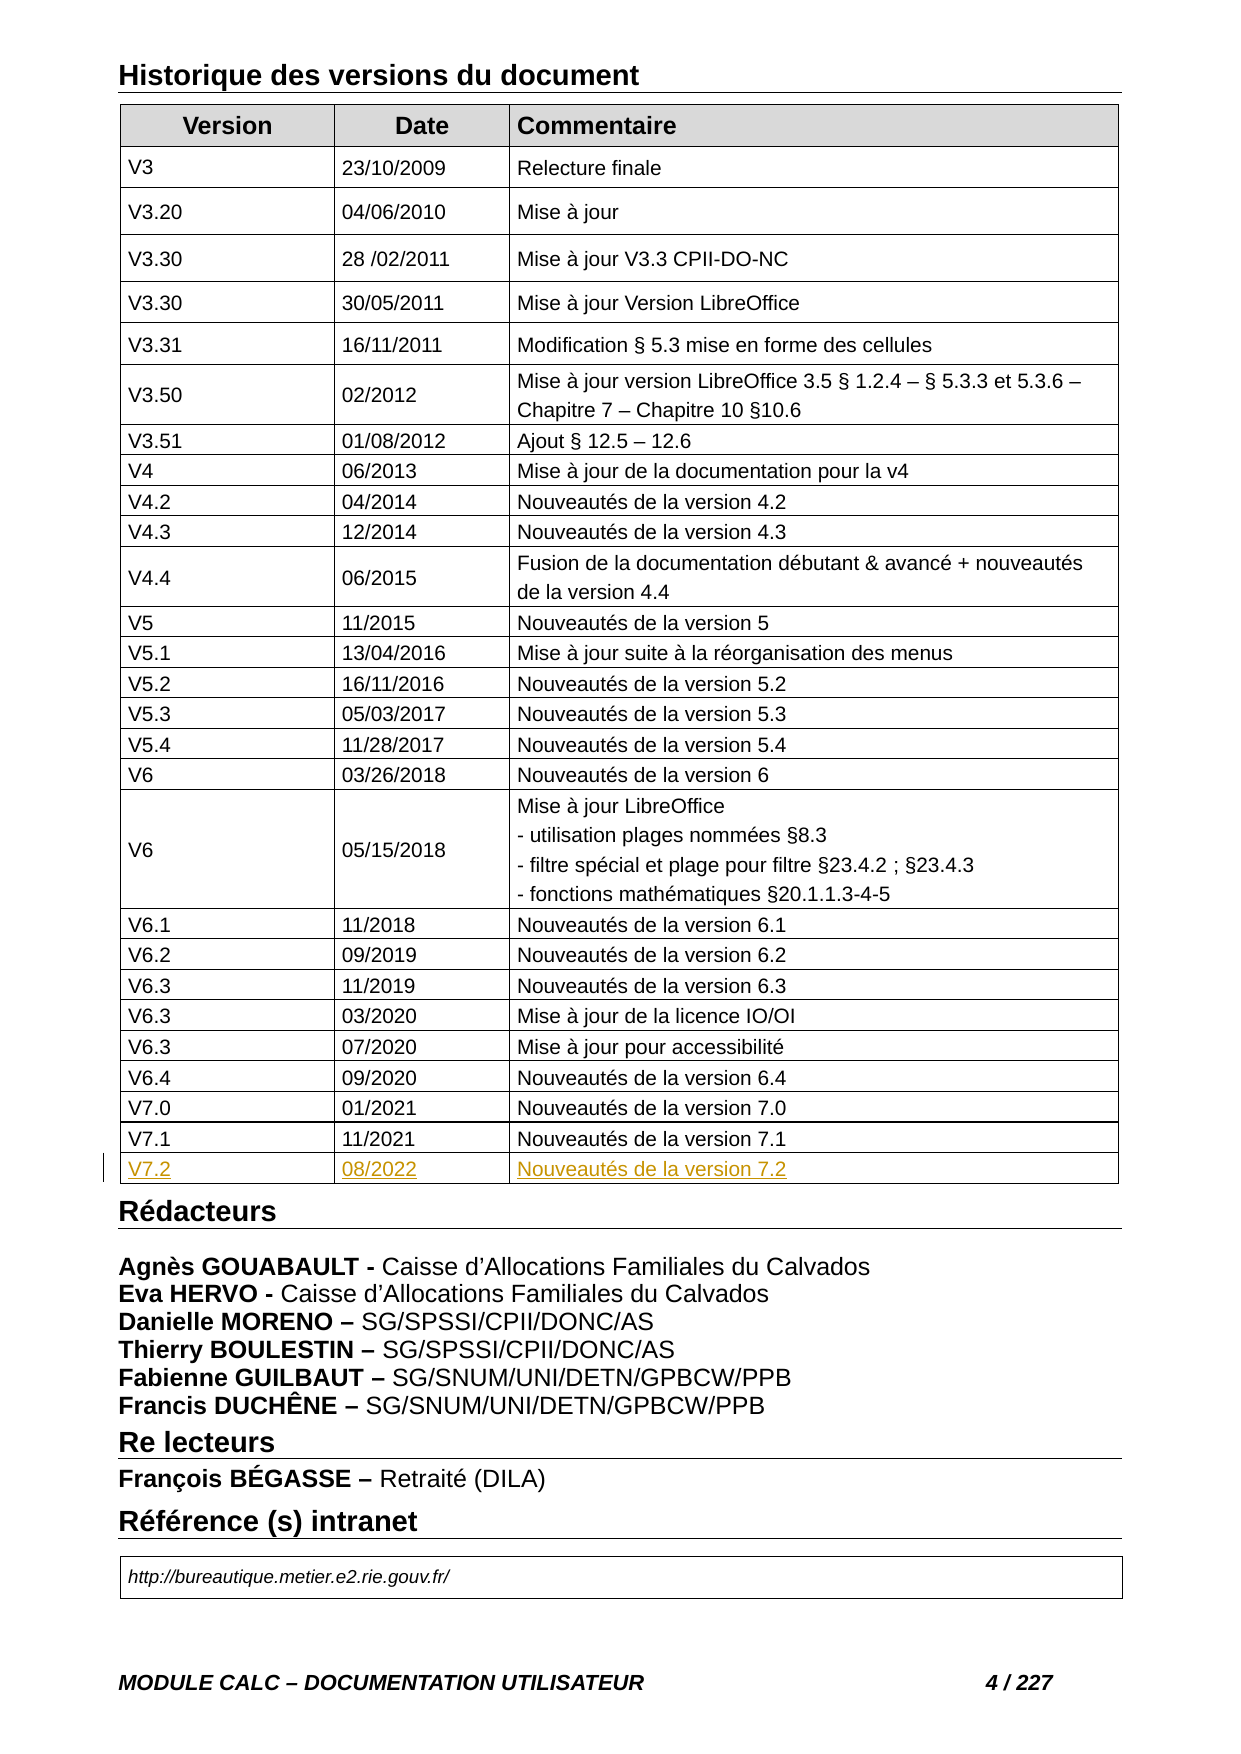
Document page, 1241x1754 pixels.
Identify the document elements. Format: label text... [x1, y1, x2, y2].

text Historique des versions du document [118, 59, 1122, 92]
table_cell Relecture finale [510, 147, 1118, 187]
table_cell Nouveautés de la version 7.2 [510, 1153, 1118, 1182]
table_cell V4.3 [121, 516, 334, 546]
table_cell Nouveautés de la version 6.4 [510, 1061, 1118, 1091]
table_cell V3.31 [121, 323, 334, 363]
table_cell V4.2 [121, 486, 334, 515]
text Eva HERVO - Caisse d’Allocations Familiales du Calvados [118, 1280, 1122, 1308]
table_cell V7.2 [121, 1153, 334, 1182]
table_cell 06/2015 [335, 547, 509, 606]
table_cell Nouveautés de la version 7.1 [510, 1123, 1118, 1152]
table_cell V4 [121, 455, 334, 484]
table_cell V5.1 [121, 637, 334, 667]
table_cell 03/05/2017 [335, 698, 509, 728]
text Thierry BOULESTIN – SG/SPSSI/CPII/DONC/AS [118, 1336, 1122, 1364]
table_cell Mise à jour [510, 188, 1118, 234]
table_cell V5.4 [121, 729, 334, 758]
table_header Commentaire [510, 105, 1118, 146]
table_cell Nouveautés de la version 6 [510, 759, 1118, 789]
text Référence (s) intranet [118, 1505, 1122, 1538]
table_cell Mise à jour Version LibreOffice [510, 282, 1118, 322]
table_header Date [335, 105, 509, 146]
table_header http://bureautique.metier.e2.rie.gouv.fr/ [121, 1557, 1122, 1597]
table_cell 28 /02/2011 [335, 235, 509, 281]
table_cell V6 [121, 790, 334, 908]
table_cell 04/06/2010 [335, 188, 509, 234]
table_cell Nouveautés de la version 5.4 [510, 729, 1118, 758]
table_cell V6.4 [121, 1061, 334, 1091]
table_cell 01/2021 [335, 1092, 509, 1121]
table_cell Modification § 5.3 mise en forme des cellules [510, 323, 1118, 363]
table_cell V3.30 [121, 282, 334, 322]
table_cell Nouveautés de la version 5.2 [510, 668, 1118, 697]
table_cell 11/2021 [335, 1123, 509, 1152]
table_cell 23/10/2009 [335, 147, 509, 187]
table_cell V6.3 [121, 970, 334, 999]
table_cell Nouveautés de la version 5 [510, 607, 1118, 636]
table_cell 03/2020 [335, 1000, 509, 1030]
text Danielle MORENO – SG/SPSSI/CPII/DONC/AS [118, 1308, 1122, 1336]
table_cell Nouveautés de la version 6.2 [510, 939, 1118, 969]
table_cell Nouveautés de la version 7.0 [510, 1092, 1118, 1121]
table_cell 04/2014 [335, 486, 509, 515]
table_cell 13/04/2016 [335, 637, 509, 667]
table_cell V5.2 [121, 668, 334, 697]
table_cell Nouveautés de la version 4.3 [510, 516, 1118, 546]
table_cell 09/2020 [335, 1061, 509, 1091]
table_cell Nouveautés de la version 6.3 [510, 970, 1118, 999]
table_cell 11/2015 [335, 607, 509, 636]
text Agnès GOUABAULT - Caisse d’Allocations Familiales du Calvados [118, 1252, 1122, 1280]
table_cell Nouveautés de la version 6.1 [510, 909, 1118, 938]
table_cell Mise à jour suite à la réorganisation des menus [510, 637, 1118, 667]
table_cell Nouveautés de la version 5.3 [510, 698, 1118, 728]
table_cell Nouveautés de la version 4.2 [510, 486, 1118, 515]
table_cell V5 [121, 607, 334, 636]
table_cell V6.3 [121, 1031, 334, 1060]
table_cell Fusion de la documentation débutant & avancé + nouveautés de la version 4.4 [510, 547, 1118, 606]
table_cell 06/2013 [335, 455, 509, 484]
table_cell V7.1 [121, 1123, 334, 1152]
table_cell Mise à jour V3.3 CPII-DO-NC [510, 235, 1118, 281]
table_cell Mise à jour pour accessibilité [510, 1031, 1118, 1060]
table_cell Mise à jour de la documentation pour la v4 [510, 455, 1118, 484]
table_cell 16/11/2016 [335, 668, 509, 697]
text Francis DUCHÊNE – SG/SNUM/UNI/DETN/GPBCW/PPB [118, 1392, 1122, 1420]
text François BéGASSE – Retraité (DILA) [118, 1465, 1122, 1493]
table_cell 09/2019 [335, 939, 509, 969]
table_cell V6.2 [121, 939, 334, 969]
table_cell V3 [121, 147, 334, 187]
table_cell V5.3 [121, 698, 334, 728]
table_cell 12/2014 [335, 516, 509, 546]
table_cell V6.1 [121, 909, 334, 938]
table_cell 02/2012 [335, 365, 509, 423]
table_cell V6 [121, 759, 334, 789]
text Re lecteurs [118, 1426, 1122, 1458]
table_cell 01/08/2012 [335, 425, 509, 454]
table_cell 07/2020 [335, 1031, 509, 1060]
table_cell Ajout § 12.5 – 12.6 [510, 425, 1118, 454]
table_cell Mise à jour LibreOffice - utilisation plages nommées §8.3 - filtre spécial et plage pour filtre §23.4.2 ; §23.4.3 - fonctions mathématiques §20.1.1.3-4-5 [510, 790, 1118, 908]
table_cell 11/2018 [335, 909, 509, 938]
table_cell V3.30 [121, 235, 334, 281]
table_cell 08/2022 [335, 1153, 509, 1182]
table_cell V4.4 [121, 547, 334, 606]
table_cell Mise à jour version LibreOffice 3.5 § 1.2.4 – § 5.3.3 et 5.3.6 – Chapitre 7 – Chapitre 10 §10.6 [510, 365, 1118, 423]
table_cell V3.20 [121, 188, 334, 234]
table_cell 16/11/2011 [335, 323, 509, 363]
table_cell 26/03/2018 [335, 759, 509, 789]
table_cell V7.0 [121, 1092, 334, 1121]
table_cell V6.3 [121, 1000, 334, 1030]
table_cell V3.51 [121, 425, 334, 454]
table_cell Mise à jour de la licence IO/OI [510, 1000, 1118, 1030]
table_cell V3.50 [121, 365, 334, 423]
table_cell 30/05/2011 [335, 282, 509, 322]
table_cell 28/11/2017 [335, 729, 509, 758]
text Rédacteurs [118, 1195, 1122, 1228]
table_cell 11/2019 [335, 970, 509, 999]
table_header Version [121, 105, 334, 146]
text Fabienne GUILBAUT – SG/SNUM/UNI/DETN/GPBCW/PPB [118, 1364, 1122, 1392]
table_cell 15/05/2018 [335, 790, 509, 908]
